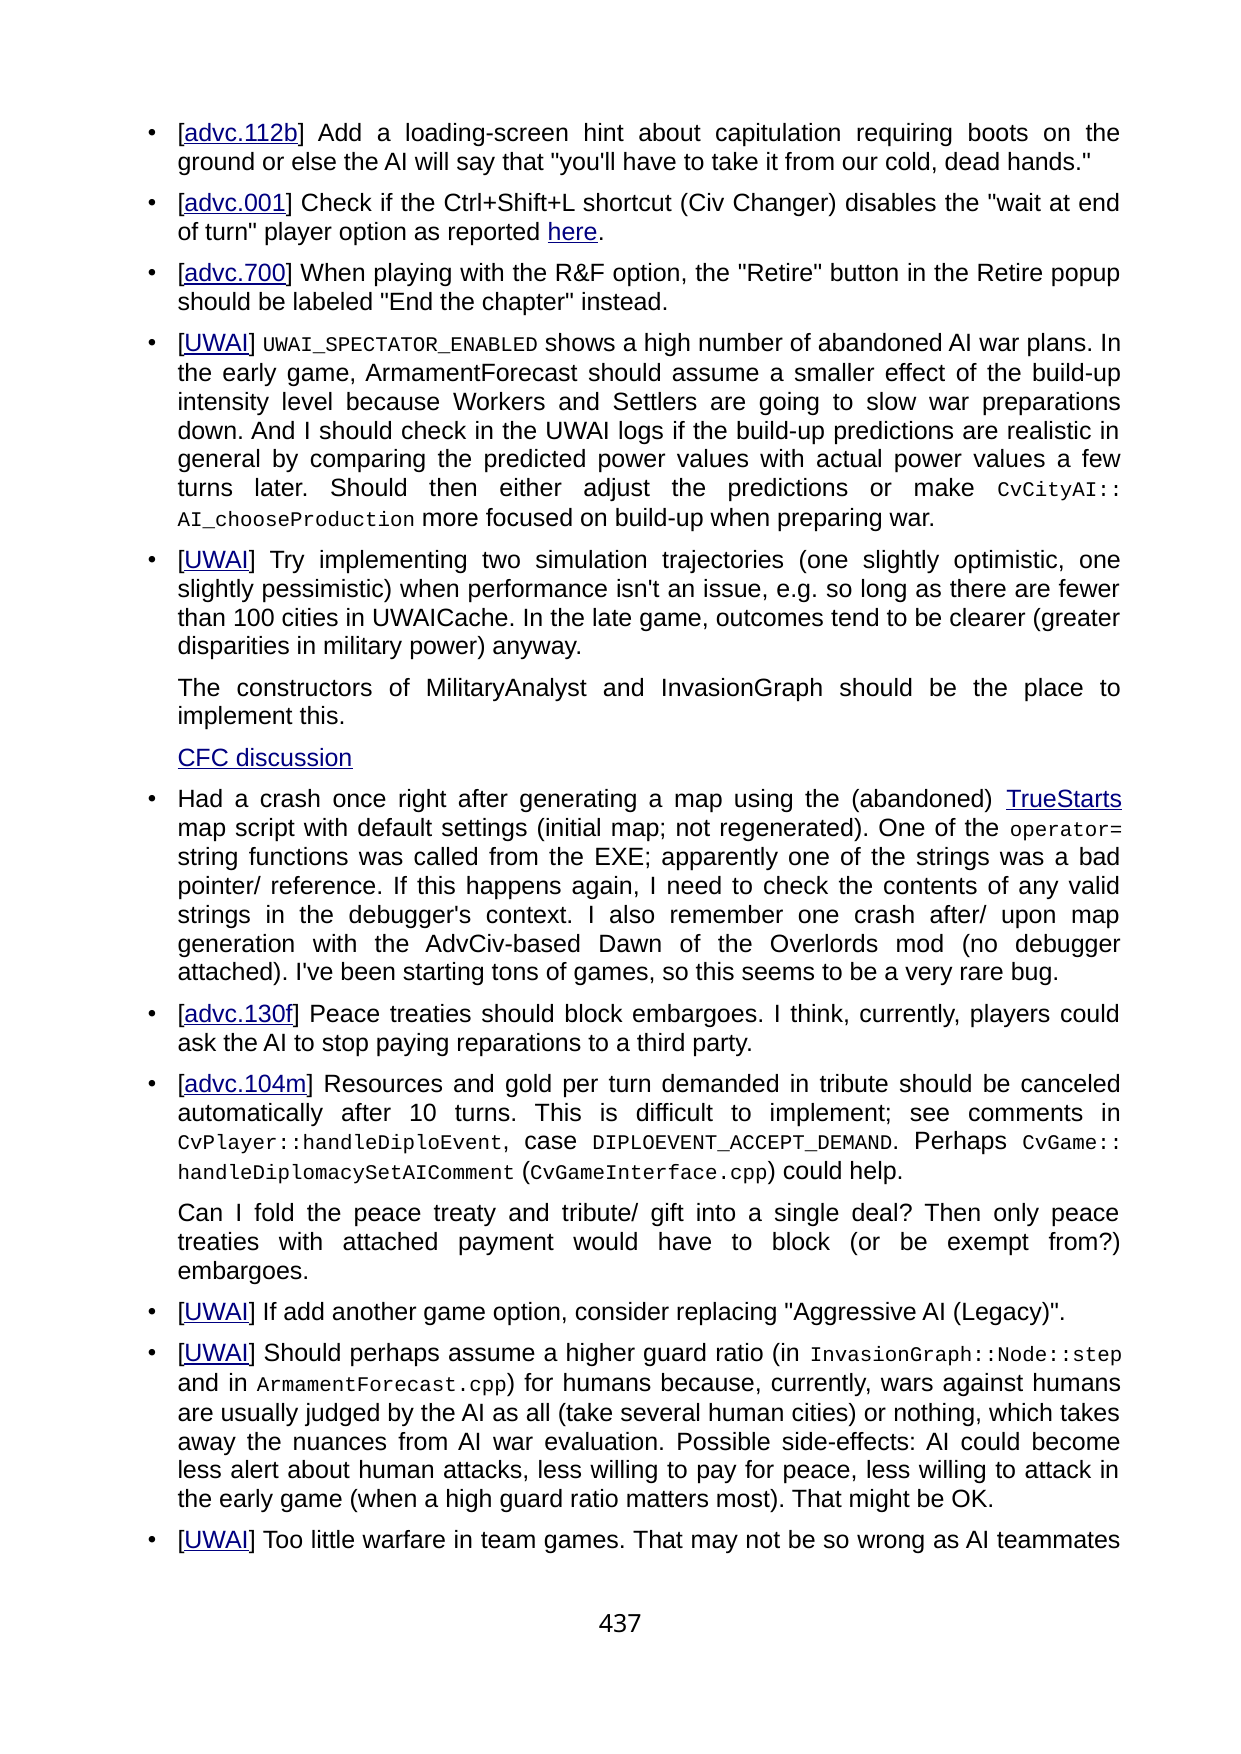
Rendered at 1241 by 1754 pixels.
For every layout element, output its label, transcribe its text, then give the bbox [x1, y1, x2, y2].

list [UWAI] Should perhaps assume a higher guard ratio (in InvasionGraph::Node::step and in ArmamentForecast.cpp) for humans because, currently, wars against humans are usually judged by the AI as all (take several human cities) or nothing, which takes away the nuances from AI war evaluation. Possible side-effects: AI could become less alert about human attacks, less willing to pay for peace, less willing to attack in the early game (when a high guard ratio matters most). That might be OK. [148, 1338, 1122, 1513]
list [UWAI] Too little warfare in team games. That may not be so wrong as AI teammates [148, 1525, 1122, 1554]
list [advc.104m] Resources and gold per turn demanded in tribute should be canceled automatically after 10 turns. This is difficult to implement; see comments in CvPlayer::handleDiploEvent, case DIPLOEVENT_ACCEPT_DEMAND. Perhaps CvGame:: handleDiplomacySetAIComment (CvGameInterface.cpp) could help. [148, 1069, 1122, 1186]
list [advc.130f] Peace treaties should block embargoes. I think, currently, players could ask the AI to stop paying reparations to a third party. [148, 999, 1122, 1056]
list [advc.700] When playing with the R&F option, the "Retire" button in the Retire popup should be labeled "End the chapter" instead. [148, 258, 1122, 316]
list [UWAI] If add another game option, consider replacing "Aggressive AI (Legacy)". [148, 1297, 1122, 1326]
list Can I fold the peace treaty and tribute/ gift into a single deal? Then only peace treaties with attached payment would have to block (or be exempt from?) embargoes. [148, 1198, 1122, 1284]
list [advc.112b] Add a loading-screen hint about capitulation requiring boots on the ground or else the AI will say that "you'll have to take it from our cold, dead hands." [148, 118, 1122, 176]
list The constructors of MilitaryAnalyst and InvasionGraph should be the place to implement this. [148, 673, 1122, 730]
list [advc.001] Check if the Ctrl+Shift+L shortcut (Civ Changer) disables the "wait at end of turn" player option as reported here. [148, 188, 1122, 246]
list [UWAI] UWAI_SPECTATOR_ENABLED shows a high number of abandoned AI war plans. In the early game, ArmamentForecast should assume a smaller effect of the build-up intensity level because Workers and Settlers are going to slow war preparations down. And I should check in the UWAI logs if the build-up predictions are realistic in general by comparing the predicted power values with actual power values a few turns later. Should then either adjust the predictions or make CvCityAI:: AI_chooseProduction more focused on build-up when preparing war. [148, 328, 1122, 532]
list Had a crash once right after generating a map using the (abandoned) TrueStarts map script with default settings (initial map; not regenerated). One of the operator= string functions was called from the EXE; apparently one of the strings was a bad pointer/ reference. If this happens again, I need to check the contents of any valid strings in the debugger's context. I also remember one crash after/ upon map generation with the AdvCiv-based Dawn of the Overlords mod (no debugger attached). I've been starting tons of games, so this seems to be a very rare bug. [148, 784, 1122, 986]
list CFC discussion [148, 743, 1122, 771]
list [UWAI] Try implementing two simulation trajectories (one slightly optimistic, one slightly pessimistic) when performance isn't an issue, e.g. so long as there are fewer than 100 cities in UWAICache. In the late game, outcomes tend to be clearer (greater disparities in military power) anyway. [148, 545, 1122, 660]
